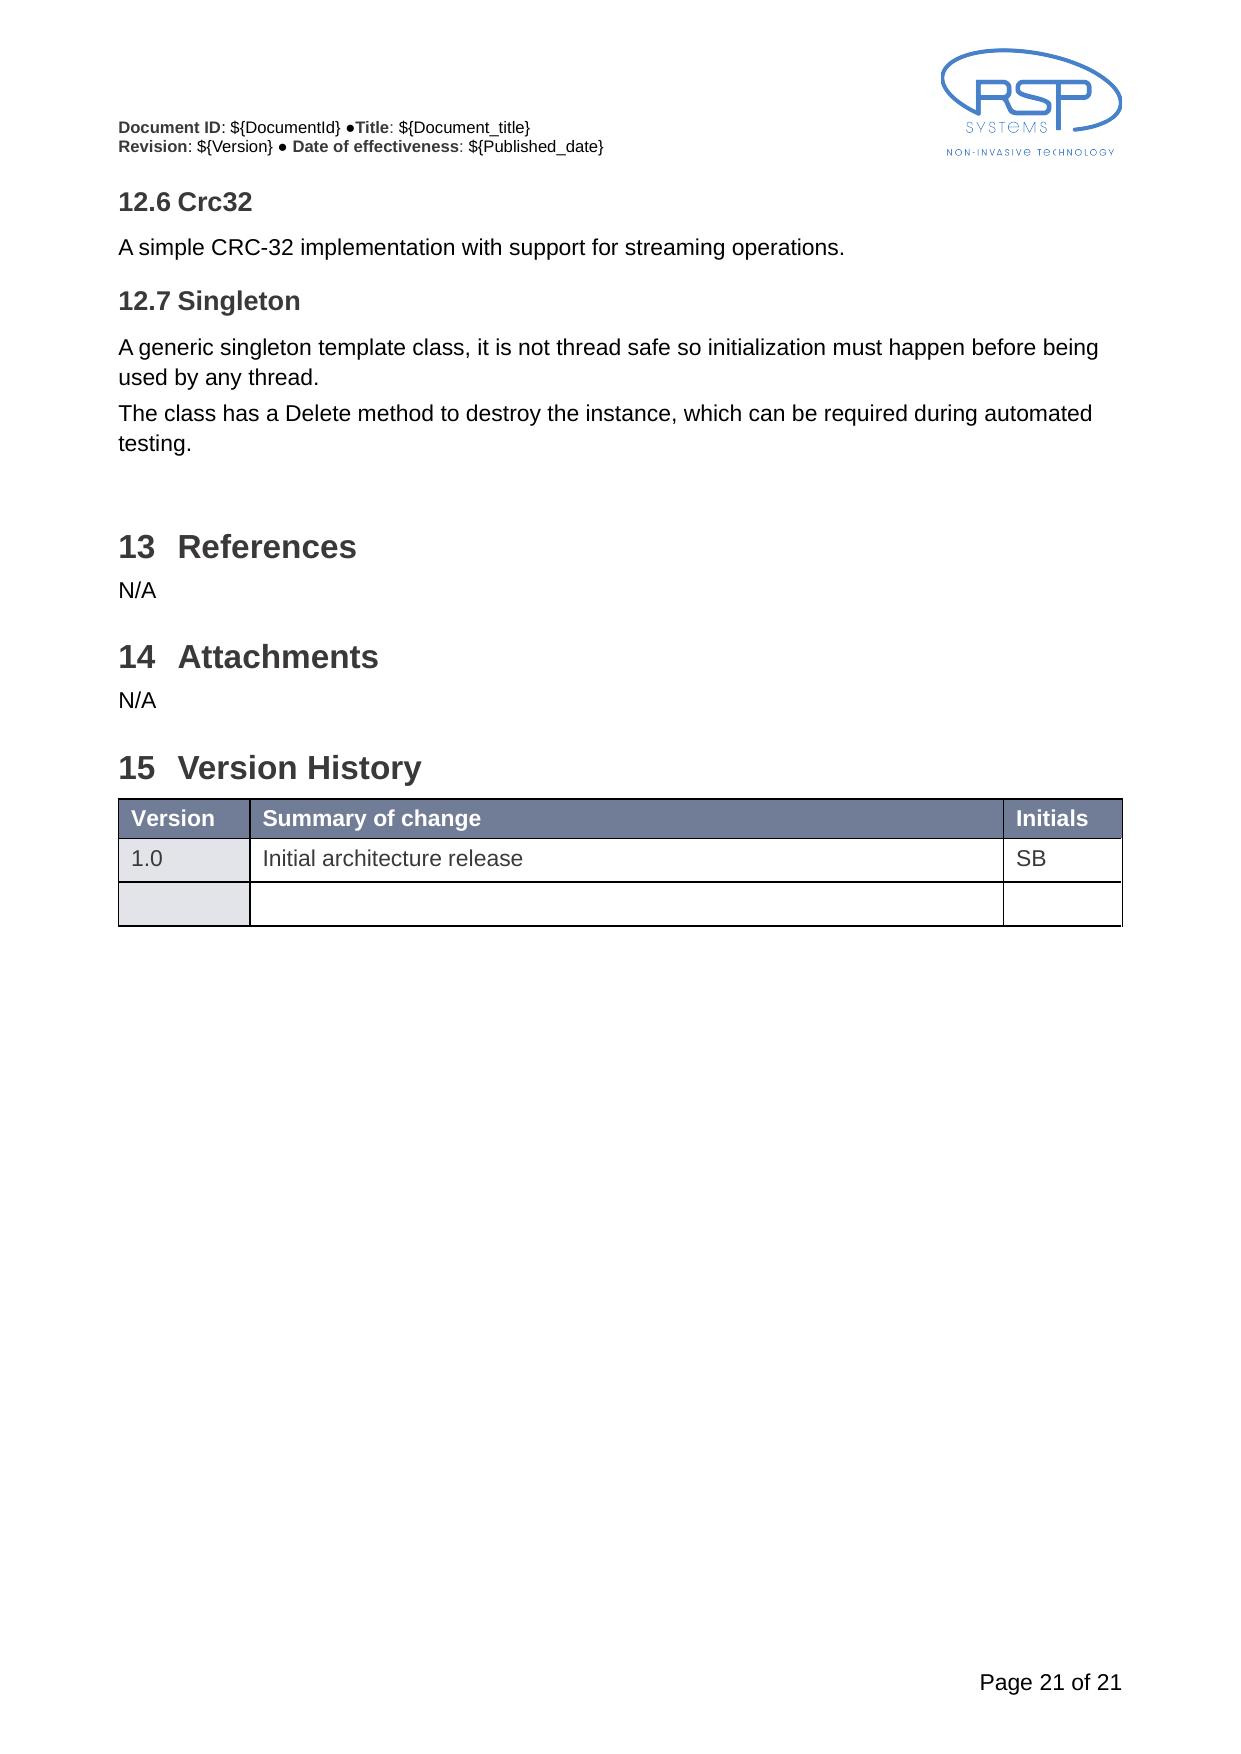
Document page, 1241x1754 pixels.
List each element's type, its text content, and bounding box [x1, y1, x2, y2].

table_cell [251, 883, 1003, 925]
text N/A [118, 687, 1122, 714]
table_cell SB [1004, 838, 1122, 881]
picture [941, 48, 1123, 156]
text The class has a Delete method to destroy the instance, which can be required during automated testing. [118, 400, 1122, 457]
table_cell [1003, 925, 1122, 968]
table_cell Initial architecture release [251, 839, 1003, 881]
table_cell [250, 927, 1003, 968]
subtitle Version History [118, 748, 1122, 786]
text A simple CRC-32 implementation with support for streaming operations. [118, 234, 1122, 261]
subtitle Crc32 [118, 186, 1122, 217]
subtitle References [118, 527, 1122, 565]
text A generic singleton template class, it is not thread safe so initialization must happen before being used by any thread. [118, 334, 1122, 390]
table_cell [118, 927, 250, 968]
table_header Version [119, 800, 249, 838]
table_header Summary of change [251, 800, 1003, 838]
table_cell 1.0 [119, 839, 249, 881]
subtitle Singleton [118, 285, 1122, 317]
table_cell [1004, 881, 1122, 925]
subtitle Attachments [118, 637, 1122, 676]
table_header Initials [1004, 800, 1122, 838]
table_cell [119, 883, 249, 925]
text N/A [118, 577, 1122, 603]
